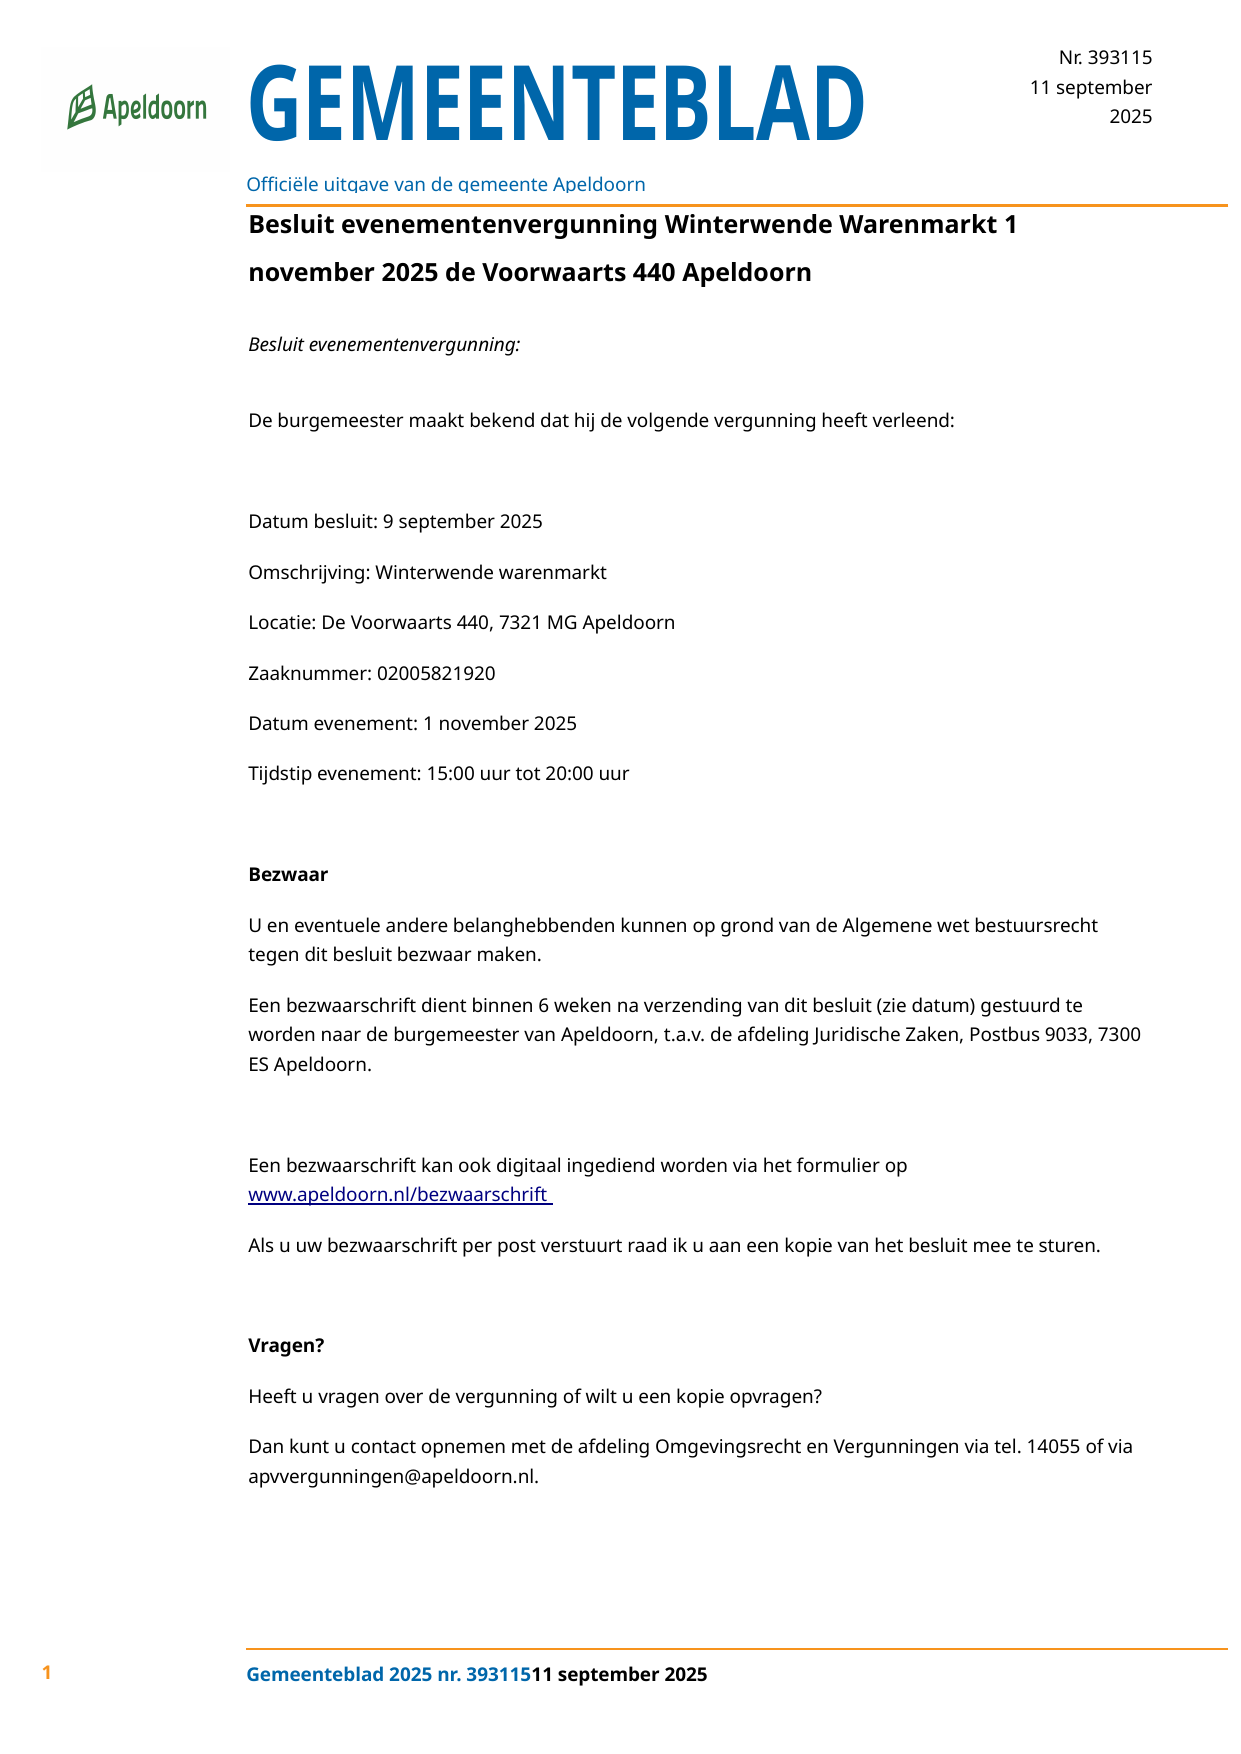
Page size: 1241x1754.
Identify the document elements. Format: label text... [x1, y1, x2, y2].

text Heeft u vragen over de vergunning of wilt u een kopie opvragen? [248, 1383, 1152, 1409]
text Omschrijving: Winterwende warenmarkt [248, 559, 1152, 584]
text Datum evenement: 1 november 2025 [248, 710, 1152, 736]
text Een bezwaarschrift kan ook digitaal ingediend worden via het formulier op www.apeldoorn.nl/bezwaarschrift [248, 1152, 1152, 1207]
text Zaaknummer: 02005821920 [248, 660, 1152, 685]
text Locatie: De Voorwaarts 440, 7321 MG Apeldoorn [248, 609, 1152, 635]
text Besluit evenementenvergunning Winterwende Warenmarkt 1 november 2025 de Voorwaarts 440 Apeldoorn [248, 207, 1152, 288]
text U en eventuele andere belanghebbenden kunnen op grond van de Algemene wet bestuursrecht tegen dit besluit bezwaar maken. [248, 912, 1152, 967]
picture [41, 47, 231, 172]
text Datum besluit: 9 september 2025 [248, 508, 1152, 534]
text Tijdstip evenement: 15:00 uur tot 20:00 uur [248, 761, 1152, 786]
text De burgemeester maakt bekend dat hij de volgende vergunning heeft verleend: [248, 408, 1152, 433]
text Bezwaar [248, 861, 1152, 887]
text Vragen? [248, 1333, 1152, 1358]
text Besluit evenementenvergunning: [248, 331, 1152, 357]
text Dan kunt u contact opnemen met de afdeling Omgevingsrecht en Vergunningen via tel. 14055 of via apvvergunningen@apeldoorn.nl. [248, 1433, 1152, 1489]
text Een bezwaarschrift dient binnen 6 weken na verzending van dit besluit (zie datum) gestuurd te worden naar de burgemeester van Apeldoorn, t.a.v. de afdeling Juridische Zaken, Postbus 9033, 7300 ES Apeldoorn. [248, 992, 1152, 1077]
text Als u uw bezwaarschrift per post verstuurt raad ik u aan een kopie van het besluit mee te sturen. [248, 1232, 1152, 1257]
